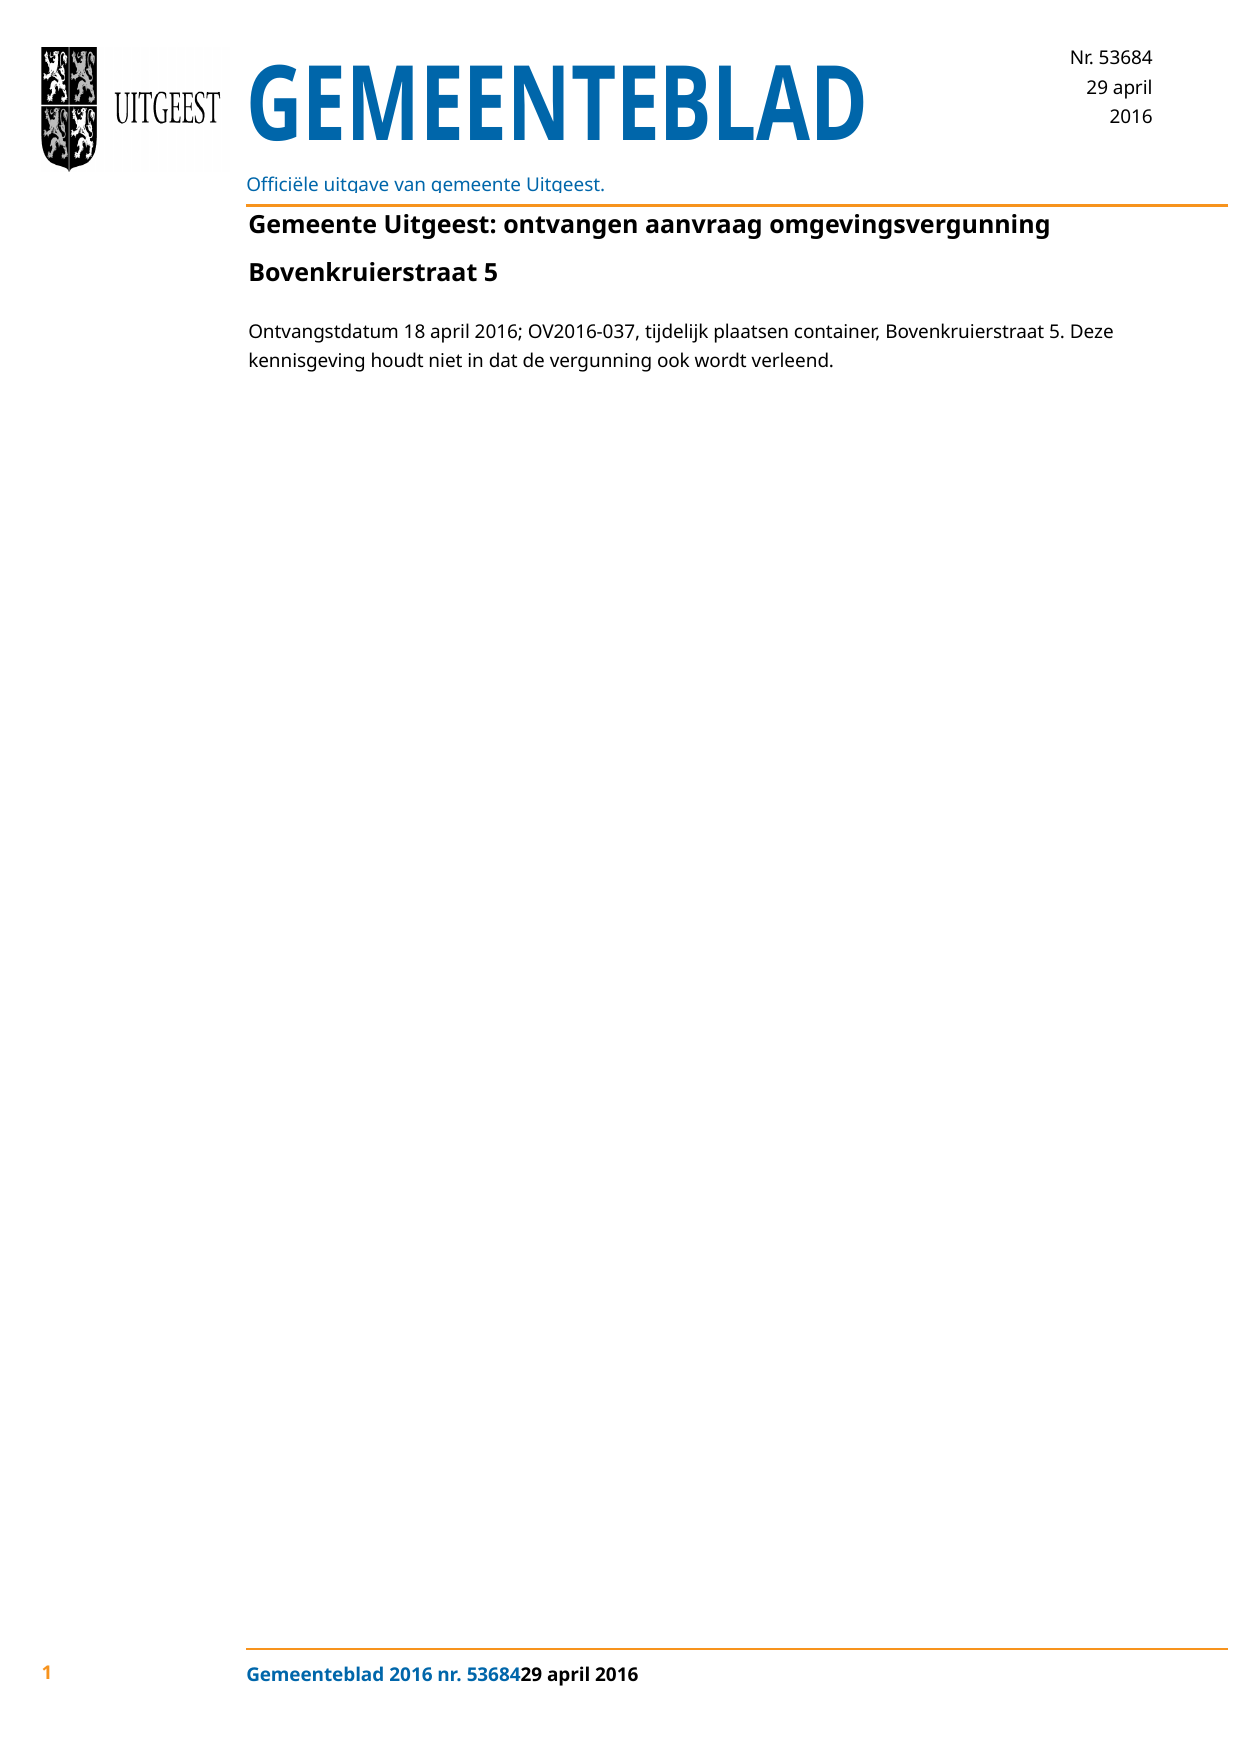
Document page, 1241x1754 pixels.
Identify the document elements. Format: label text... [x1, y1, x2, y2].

text Ontvangstdatum 18 april 2016; OV2016-037, tijdelijk plaatsen container, Bovenkruierstraat 5. Deze kennisgeving houdt niet in dat de vergunning ook wordt verleend. [248, 318, 1152, 373]
text Gemeente Uitgeest: ontvangen aanvraag omgevingsvergunning Bovenkruierstraat 5 [248, 207, 1152, 288]
picture [41, 47, 231, 172]
